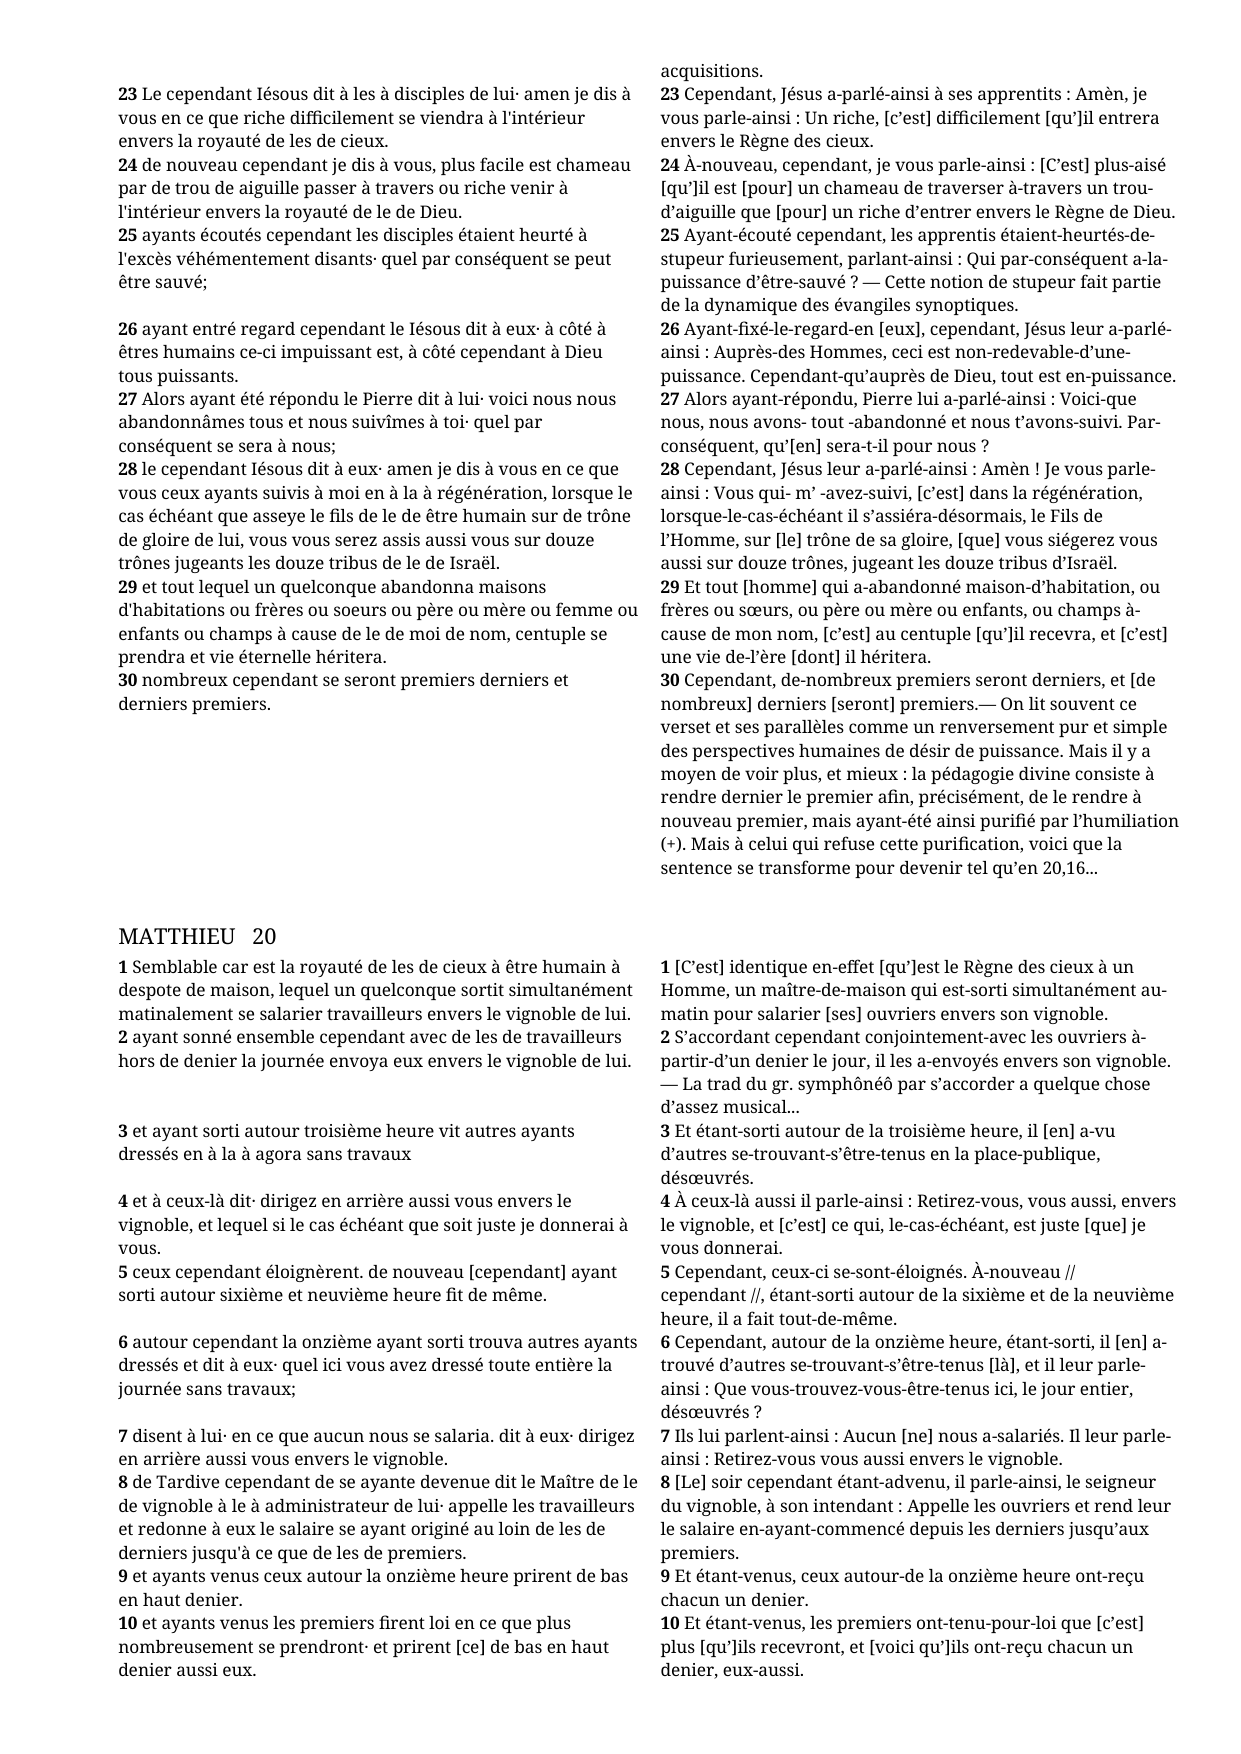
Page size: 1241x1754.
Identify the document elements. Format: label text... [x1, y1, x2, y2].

table_cell 5 ceux cependant éloignèrent. de nouveau [cependant] ayant sorti autour sixième et neuvième heure fit de même. [118, 1260, 639, 1330]
table_cell [639, 387, 660, 457]
table_cell [639, 1119, 660, 1189]
table_cell 6 Cependant, autour de la onzième heure, étant-sorti, il [en] a-trouvé d’autres se-trouvant-s’être-tenus [là], et il leur parle-ainsi : Que vous-trouvez-vous-être-tenus ici, le jour entier, désœuvrés ? [660, 1330, 1181, 1424]
table_cell [639, 575, 660, 668]
table_cell [639, 59, 660, 82]
table_cell 3 Et étant-sorti autour de la troisième heure, il [en] a-vu d’autres se-trouvant-s’être-tenus en la place-publique, désœuvrés. [660, 1119, 1181, 1189]
table_cell 28 Cependant, Jésus leur a-parlé-ainsi : Amèn ! Je vous parle-ainsi : Vous qui- m’ -avez-suivi, [c’est] dans la régénération, lorsque-le-cas-échéant il s’assiéra-désormais, le Fils de l’Homme, sur [le] trône de sa gloire, [que] vous siégerez vous aussi sur douze trônes, jugeant les douze tribus d’Israël. [660, 458, 1181, 575]
table_cell 23 Le cependant Iésous dit à les à disciples de lui· amen je dis à vous en ce que riche difficilement se viendra à l'intérieur envers la royauté de les de cieux. [118, 83, 639, 153]
table_header 1 Semblable car est la royauté de les de cieux à être humain à despote de maison, lequel un quelconque sortit simultanément matinalement se salarier travailleurs envers le vignoble de lui. [118, 955, 639, 1025]
table_cell 7 Ils lui parlent-ainsi : Aucun [ne] nous a-salariés. Il leur parle-ainsi : Retirez-vous vous aussi envers le vignoble. [660, 1424, 1181, 1471]
table_cell [639, 1330, 660, 1424]
table_cell 4 et à ceux-là dit· dirigez en arrière aussi vous envers le vignoble, et lequel si le cas échéant que soit juste je donnerai à vous. [118, 1189, 639, 1260]
table_cell [639, 669, 660, 879]
table_cell 7 disent à lui· en ce que aucun nous se salaria. dit à eux· dirigez en arrière aussi vous envers le vignoble. [118, 1424, 639, 1471]
table_cell 22 Cependant, ayant-écouté, le jeune-homme, la parole, il s’est-éloigné, étant-attristé. En-effet, il était ayant de nombreuses acquisitions. [660, 59, 1181, 82]
table_cell 29 Et tout [homme] qui a-abandonné maison-d’habitation, ou frères ou sœurs, ou père ou mère ou enfants, ou champs à-cause de mon nom, [c’est] au centuple [qu’]il recevra, et [c’est] une vie de-l’ère [dont] il héritera. [660, 575, 1181, 668]
table_cell [639, 1611, 660, 1682]
table_cell [639, 1189, 660, 1260]
table_cell 25 Ayant-écouté cependant, les apprentis étaient-heurtés-de-stupeur furieusement, parlant-ainsi : Qui par-conséquent a-la-puissance d’être-sauvé ? — Cette notion de stupeur fait partie de la dynamique des évangiles synoptiques. [660, 223, 1181, 317]
table_header [639, 955, 660, 1025]
table_cell 29 et tout lequel un quelconque abandonna maisons d'habitations ou frères ou soeurs ou père ou mère ou femme ou enfants ou champs à cause de le de moi de nom, centuple se prendra et vie éternelle héritera. [118, 575, 639, 668]
table_cell [639, 1424, 660, 1471]
table_cell [639, 458, 660, 575]
table_cell 24 de nouveau cependant je dis à vous, plus facile est chameau par de trou de aiguille passer à travers ou riche venir à l'intérieur envers la royauté de le de Dieu. [118, 153, 639, 223]
table_cell 30 nombreux cependant se seront premiers derniers et derniers premiers. [118, 669, 639, 879]
table_cell 23 Cependant, Jésus a-parlé-ainsi à ses apprentits : Amèn, je vous parle-ainsi : Un riche, [c’est] difficilement [qu’]il entrera envers le Règne des cieux. [660, 83, 1181, 153]
table_header 1 [C’est] identique en-effet [qu’]est le Règne des cieux à un Homme, un maître-de-maison qui est-sorti simultanément au-matin pour salarier [ses] ouvriers envers son vignoble. [660, 955, 1181, 1025]
text MATTHIEU 20 [118, 921, 1181, 951]
table_cell 24 À-nouveau, cependant, je vous parle-ainsi : [C’est] plus-aisé [qu’]il est [pour] un chameau de traverser à-travers un trou-d’aiguille que [pour] un riche d’entrer envers le Règne de Dieu. [660, 153, 1181, 223]
table_cell 28 le cependant Iésous dit à eux· amen je dis à vous en ce que vous ceux ayants suivis à moi en à la à régénération, lorsque le cas échéant que asseye le fils de le de être humain sur de trône de gloire de lui, vous vous serez assis aussi vous sur douze trônes jugeants les douze tribus de le de Israël. [118, 458, 639, 575]
table_cell 8 de Tardive cependant de se ayante devenue dit le Maître de le de vignoble à le à administrateur de lui· appelle les travailleurs et redonne à eux le salaire se ayant originé au loin de les de derniers jusqu'à ce que de les de premiers. [118, 1471, 639, 1564]
table_cell 26 Ayant-fixé-le-regard-en [eux], cependant, Jésus leur a-parlé-ainsi : Auprès-des Hommes, ceci est non-redevable-d’une-puissance. Cependant-qu’auprès de Dieu, tout est en-puissance. [660, 317, 1181, 387]
table_cell 27 Alors ayant-répondu, Pierre lui a-parlé-ainsi : Voici-que nous, nous avons- tout -abandonné et nous t’avons-suivi. Par-conséquent, qu’[en] sera-t-il pour nous ? [660, 387, 1181, 457]
table_cell 4 À ceux-là aussi il parle-ainsi : Retirez-vous, vous aussi, envers le vignoble, et [c’est] ce qui, le-cas-échéant, est juste [que] je vous donnerai. [660, 1189, 1181, 1260]
table_cell [639, 153, 660, 223]
table_cell 8 [Le] soir cependant étant-advenu, il parle-ainsi, le seigneur du vignoble, à son intendant : Appelle les ouvriers et rend leur le salaire en-ayant-commencé depuis les derniers jusqu’aux premiers. [660, 1471, 1181, 1564]
table_cell 2 S’accordant cependant conjointement-avec les ouvriers à-partir-d’un denier le jour, il les a-envoyés envers son vignoble.— La trad du gr. symphônéô par s’accorder a quelque chose d’assez musical... [660, 1025, 1181, 1119]
table_cell [639, 1260, 660, 1330]
table_cell 10 et ayants venus les premiers firent loi en ce que plus nombreusement se prendront· et prirent [ce] de bas en haut denier aussi eux. [118, 1611, 639, 1682]
table_cell 9 Et étant-venus, ceux autour-de la onzième heure ont-reçu chacun un denier. [660, 1564, 1181, 1611]
table_cell [639, 1471, 660, 1564]
table_cell 6 autour cependant la onzième ayant sorti trouva autres ayants dressés et dit à eux· quel ici vous avez dressé toute entière la journée sans travaux; [118, 1330, 639, 1424]
table_cell [639, 1564, 660, 1611]
table_cell 2 ayant sonné ensemble cependant avec de les de travailleurs hors de denier la journée envoya eux envers le vignoble de lui. [118, 1025, 639, 1119]
table_cell 3 et ayant sorti autour troisième heure vit autres ayants dressés en à la à agora sans travaux [118, 1119, 639, 1189]
table_cell 30 Cependant, de-nombreux premiers seront derniers, et [de nombreux] derniers [seront] premiers.— On lit souvent ce verset et ses parallèles comme un renversement pur et simple des perspectives humaines de désir de puissance. Mais il y a moyen de voir plus, et mieux : la pédagogie divine consiste à rendre dernier le premier afin, précisément, de le rendre à nouveau premier, mais ayant-été ainsi purifié par l’humiliation (+). Mais à celui qui refuse cette purification, voici que la sentence se transforme pour devenir tel qu’en 20,16... [660, 669, 1181, 879]
table_cell [639, 317, 660, 387]
table_cell 22 ayant écouté cependant le adolescent le discours éloigna étant attristé· était car ayant acquisitions nombreux. [118, 59, 639, 82]
table_cell [639, 1025, 660, 1119]
table_cell 25 ayants écoutés cependant les disciples étaient heurté à l'excès véhémentement disants· quel par conséquent se peut être sauvé; [118, 223, 639, 317]
table_cell 27 Alors ayant été répondu le Pierre dit à lui· voici nous nous abandonnâmes tous et nous suivîmes à toi· quel par conséquent se sera à nous; [118, 387, 639, 457]
table_cell [639, 223, 660, 317]
table_cell [639, 83, 660, 153]
table_cell 9 et ayants venus ceux autour la onzième heure prirent de bas en haut denier. [118, 1564, 639, 1611]
table_cell 10 Et étant-venus, les premiers ont-tenu-pour-loi que [c’est] plus [qu’]ils recevront, et [voici qu’]ils ont-reçu chacun un denier, eux-aussi. [660, 1611, 1181, 1682]
table_cell 5 Cependant, ceux-ci se-sont-éloignés. À-nouveau // cependant //, étant-sorti autour de la sixième et de la neuvième heure, il a fait tout-de-même. [660, 1260, 1181, 1330]
table_cell 26 ayant entré regard cependant le Iésous dit à eux· à côté à êtres humains ce-ci impuissant est, à côté cependant à Dieu tous puissants. [118, 317, 639, 387]
